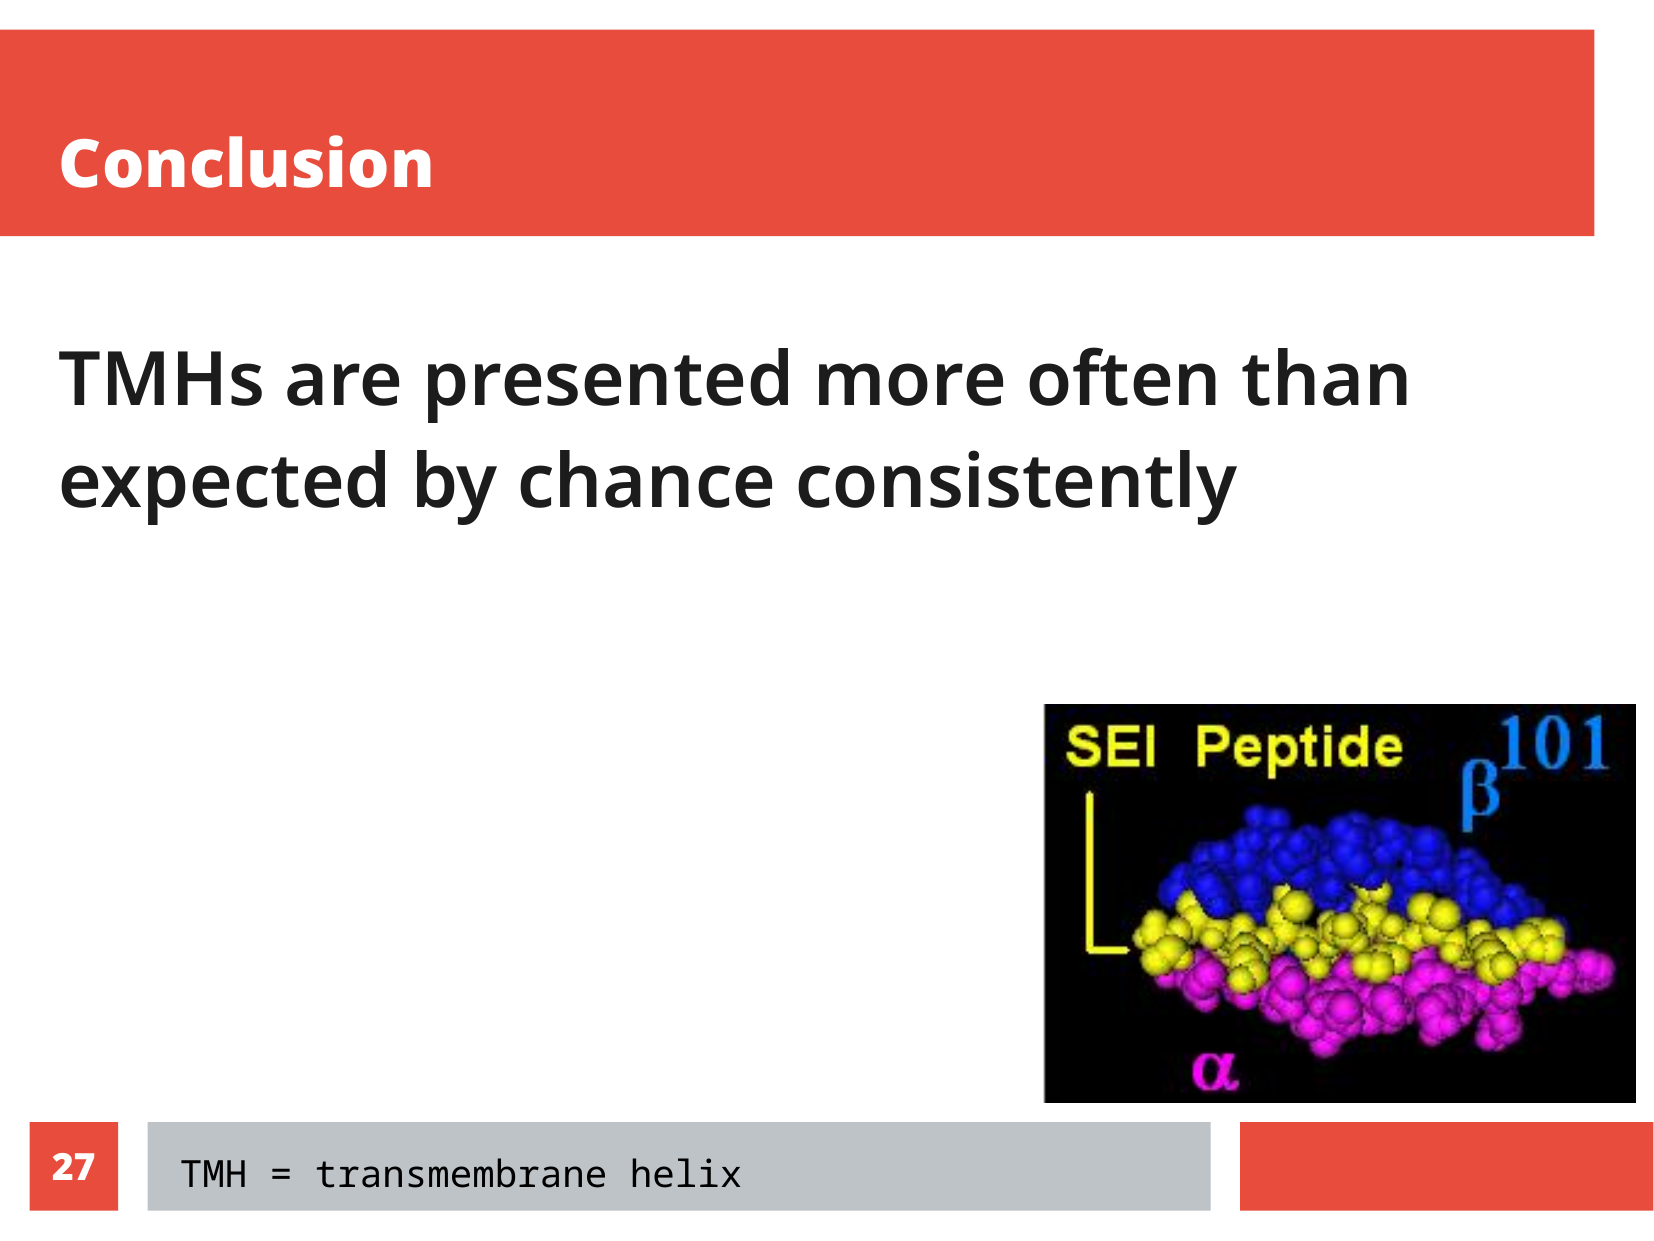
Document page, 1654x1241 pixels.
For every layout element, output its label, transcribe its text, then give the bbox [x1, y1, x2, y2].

list TMHs are presented more often than expected by chance consistently [59, 324, 1565, 1093]
title Conclusion [59, 59, 1595, 207]
text_box TMH = transmembrane helix [165, 1140, 738, 1199]
picture [1043, 704, 1636, 1103]
